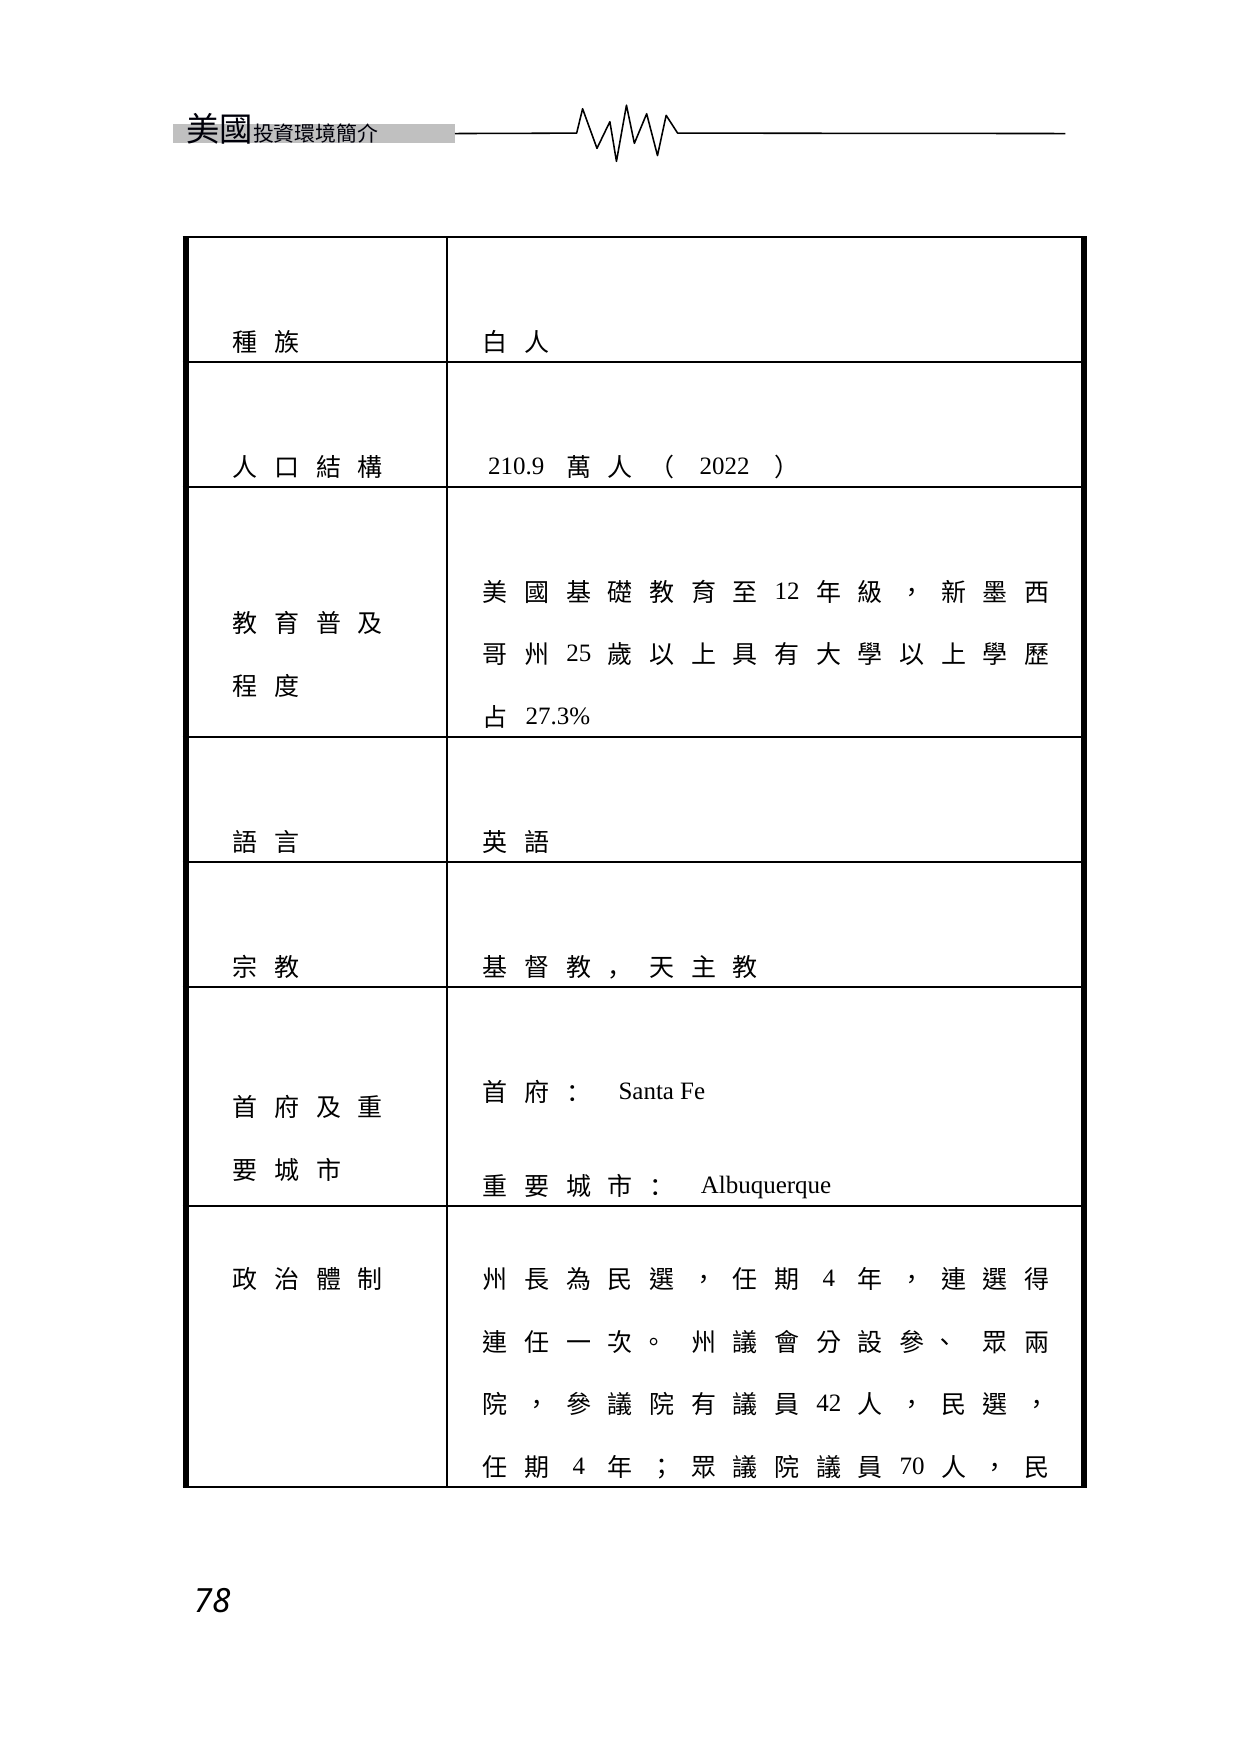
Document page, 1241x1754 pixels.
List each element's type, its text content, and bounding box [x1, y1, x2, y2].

table_cell 美國基礎教育至12年級，新墨西哥州25歲以上具有大學以上學歷占27.3% [448, 488, 1081, 736]
table_cell 首府及重要城市 [189, 988, 446, 1205]
table_cell 白人 [448, 238, 1081, 361]
table_cell 英語 [448, 738, 1081, 861]
table_cell 政治體制 [189, 1207, 446, 1486]
table_cell 人口結構 [189, 363, 446, 486]
table_cell 教育普及程度 [189, 488, 446, 736]
table_cell 首府：Santa Fe 重要城市：Albuquerque [448, 988, 1081, 1205]
table_cell 基督教，天主教 [448, 863, 1081, 986]
table_cell 宗教 [189, 863, 446, 986]
table_cell 種族 [189, 238, 446, 361]
table_cell 語言 [189, 738, 446, 861]
table_cell 州長為民選，任期4年，連選得連任一次。州議會分設參、眾兩院，參議院有議員42人，民選，任期4年；眾議院議員70人，民 [448, 1207, 1081, 1486]
table_cell 210.9萬人（2022） [448, 363, 1081, 486]
